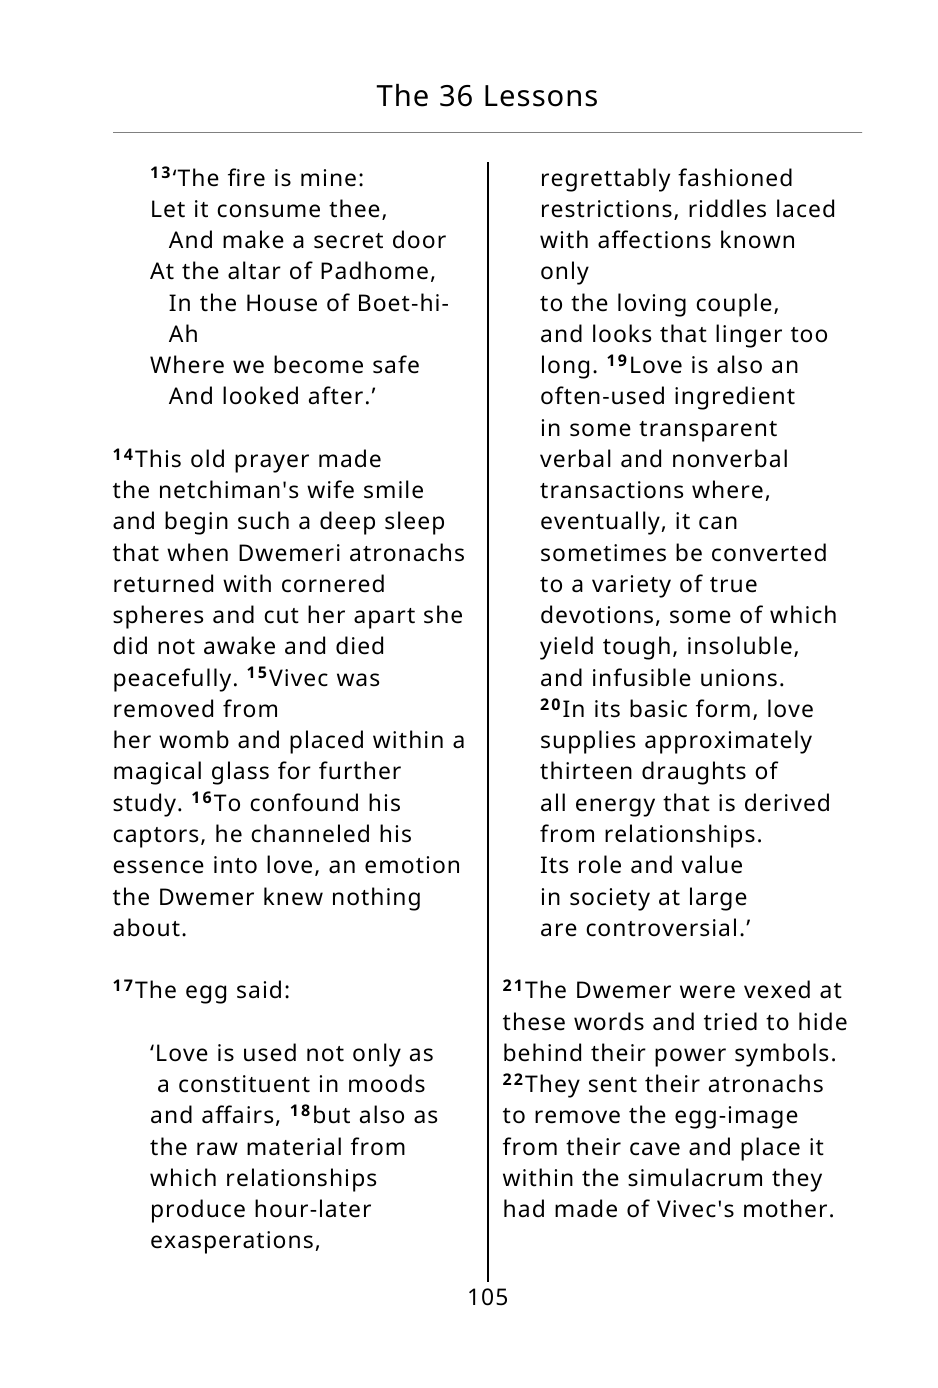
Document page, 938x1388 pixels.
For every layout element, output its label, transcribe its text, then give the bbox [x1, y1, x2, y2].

text 17The egg said: [112, 974, 472, 1005]
text 14This old prayer made the netchiman's wife smile and begin such a deep sleep that when Dwemeri atronachs returned with cornered spheres and cut her apart she did not awake and died peacefully. 15Vivec was removed from her womb and placed within a magical glass for further study. 16To confound his captors, he channeled his essence into love, an emotion the Dwemer knew nothing about. [112, 443, 472, 943]
text And looked after.’ [169, 380, 472, 412]
text Where we become safe [150, 349, 472, 380]
text Let it consume thee, [150, 193, 472, 224]
text At the altar of Padhome, [150, 255, 472, 287]
text regrettably fashioned restrictions, riddles laced with affections known only to the loving couple, and looks that linger too long. 19Love is also an often-used ingredient in some transparent verbal and nonverbal transactions where, eventually, it can sometimes be converted to a variety of true devotions, some of which yield tough, insoluble, and infusible unions. 20In its basic form, love supplies approximately thirteen draughts of all energy that is derived from relationships. Its role and value in society at large are controversial.’ [540, 162, 844, 943]
text 21The Dwemer were vexed at these words and tried to hide behind their power symbols. 22They sent their atronachs to remove the egg-image from their cave and place it within the simulacrum they had made of Vivec's mother. [502, 974, 862, 1224]
text And make a secret door [169, 224, 472, 255]
text In the House of Boet-hi-Ah [169, 287, 472, 349]
text The 36 Lessons [112, 75, 862, 115]
text 13‘The fire is mine: [150, 162, 472, 193]
text ‘Love is used not only as a constituent in moods and affairs, 18but also as the raw material from which relationships produce hour-later exasperations, [150, 1037, 454, 1255]
